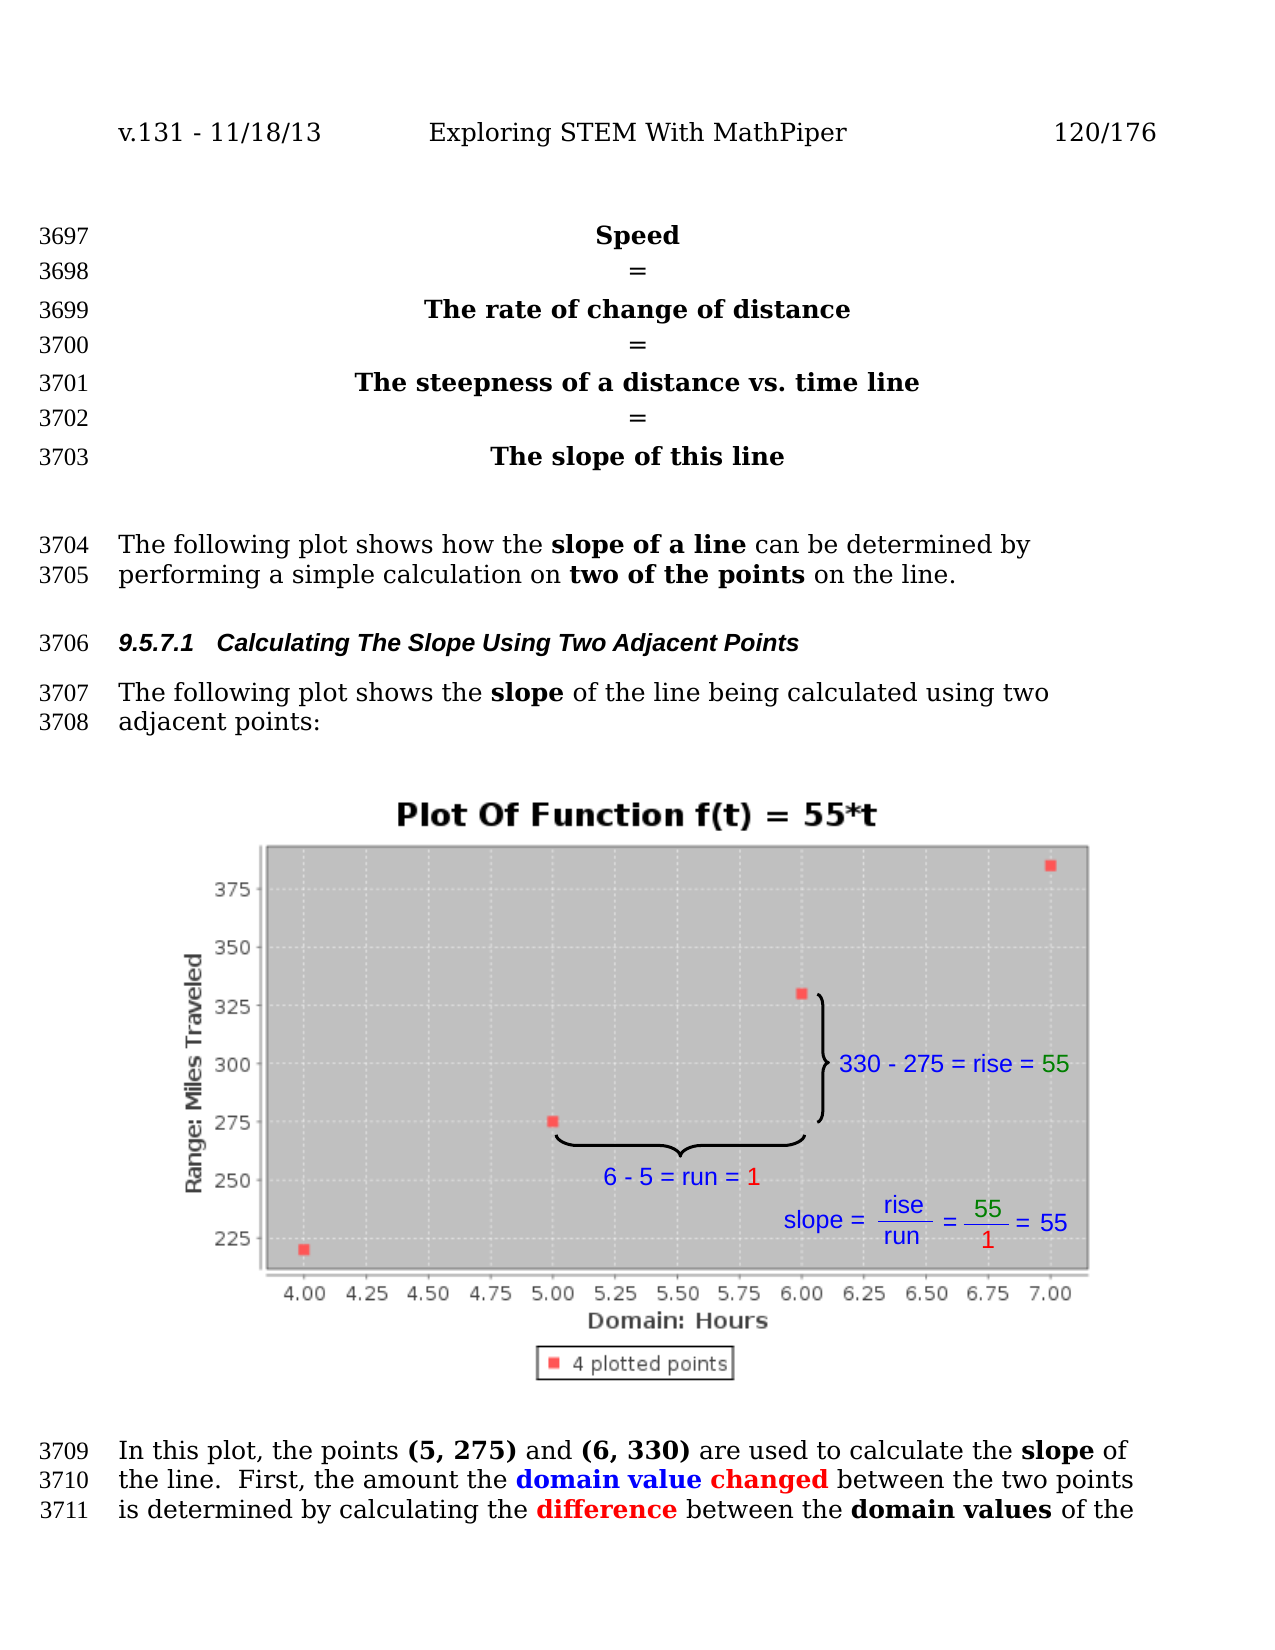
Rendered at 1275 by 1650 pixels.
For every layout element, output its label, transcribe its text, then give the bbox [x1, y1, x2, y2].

text In this plot, the points (5, 275) and (6, 330) are used to calculate the slope of the line. First, the amount the domain value changed between the two points is determined by calculating the difference between the domain values of the [118, 1436, 1157, 1524]
subtitle Calculating The Slope Using Two Adjacent Points [118, 628, 1157, 657]
text The steepness of a distance vs. time line [118, 368, 1157, 398]
text = [118, 404, 1157, 433]
text Speed [118, 221, 1157, 251]
text The following plot shows how the slope of a line can be determined by performing a simple calculation on two of the points on the line. [118, 531, 1157, 589]
text = [118, 257, 1157, 286]
text = [118, 330, 1157, 359]
text The following plot shows the slope of the line being calculated using two adjacent points: [118, 678, 1157, 736]
text The slope of this line [118, 442, 1157, 471]
text The rate of change of distance [118, 295, 1157, 324]
